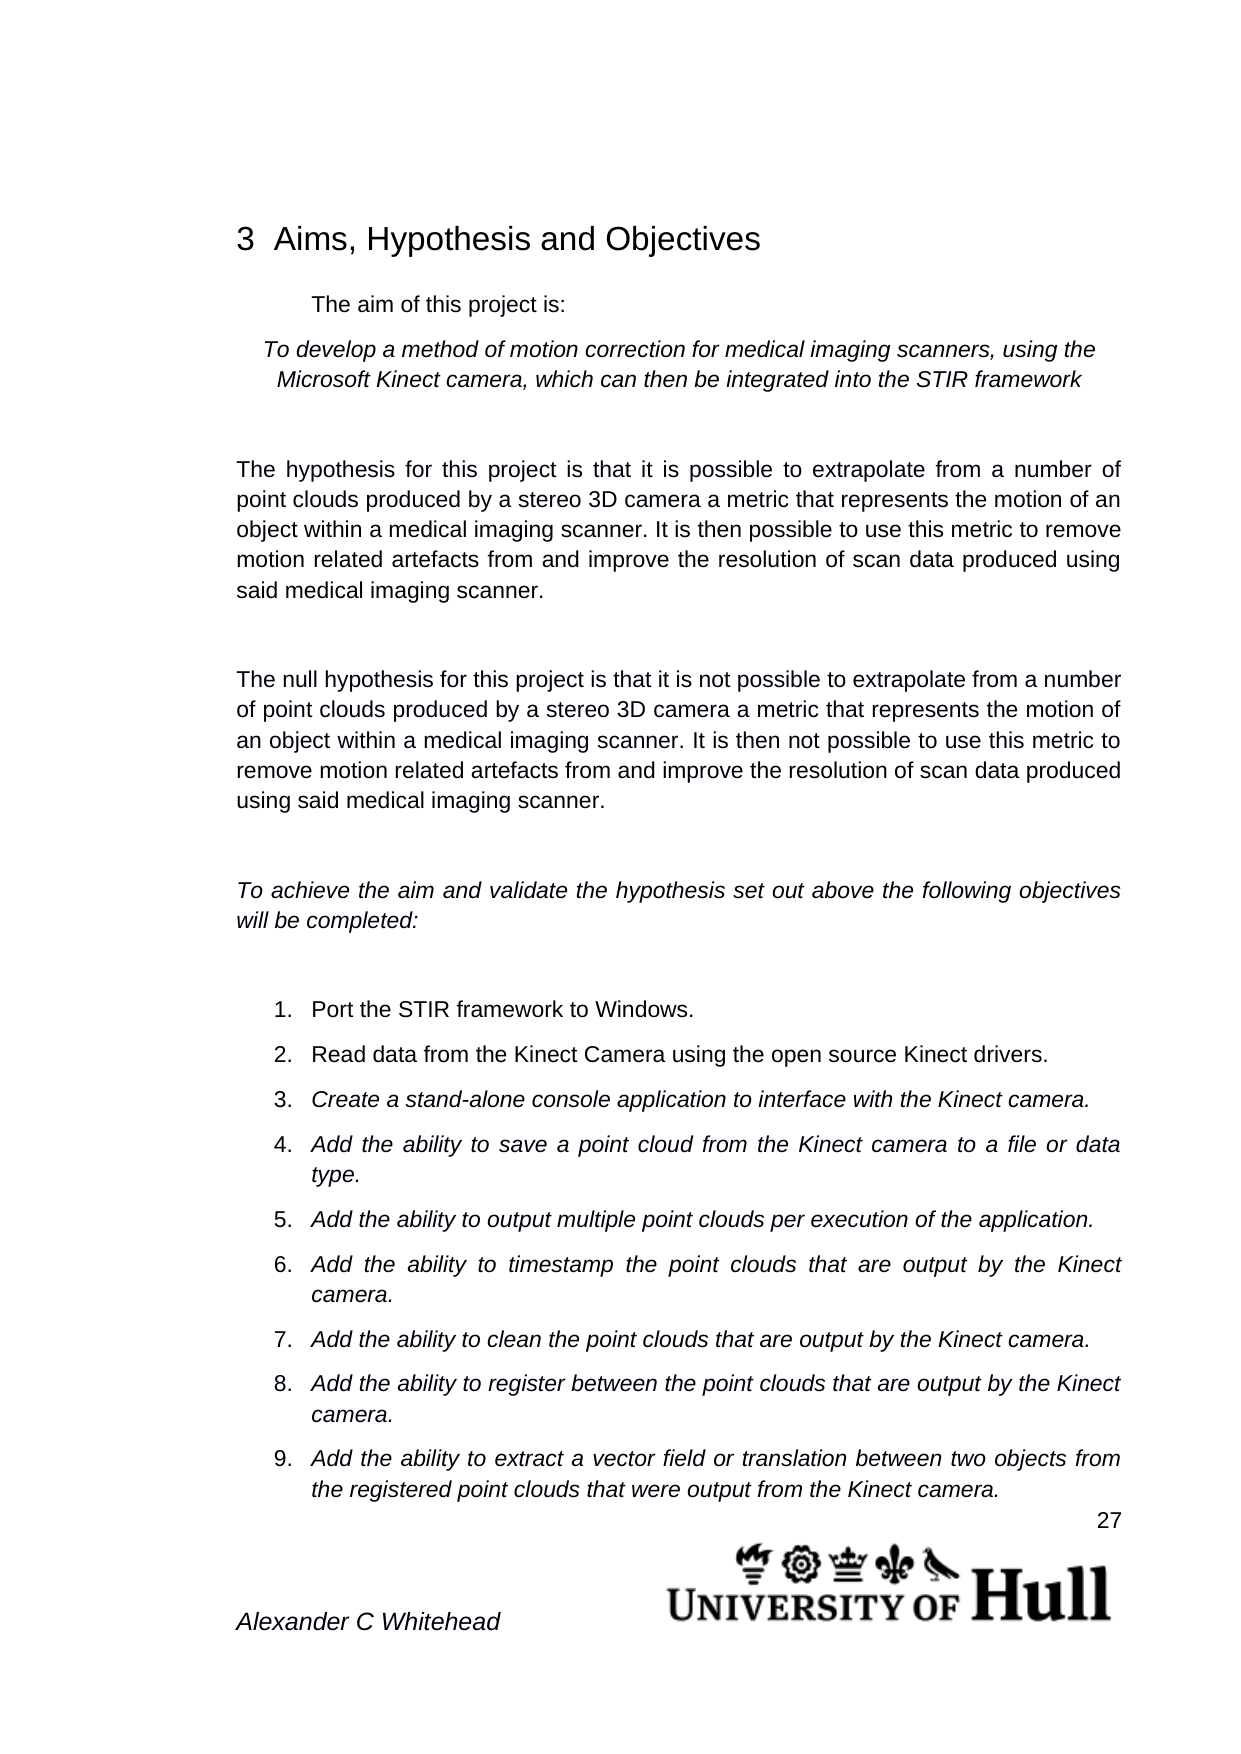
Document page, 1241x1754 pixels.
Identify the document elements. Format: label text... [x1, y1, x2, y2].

text To achieve the aim and validate the hypothesis set out above the following objectives will be completed: [236, 877, 1122, 933]
text The hypothesis for this project is that it is possible to extrapolate from a number of point clouds produced by a stereo 3D camera a metric that represents the motion of an object within a medical imaging scanner. It is then possible to use this metric to remove motion related artefacts from and improve the resolution of scan data produced using said medical imaging scanner. [236, 456, 1122, 603]
subtitle Aims, Hypothesis and Objectives [236, 219, 1122, 258]
list Add the ability to save a point cloud from the Kinect camera to a file or data type. [274, 1131, 1122, 1187]
list Add the ability to extract a vector field or translation between two objects from the registered point clouds that were output from the Kinect camera. [274, 1445, 1122, 1502]
text To develop a method of motion correction for medical imaging scanners, using the Microsoft Kinect camera, which can then be integrated into the STIR framework [236, 336, 1122, 392]
list Add the ability to register between the point clouds that are output by the Kinect camera. [274, 1370, 1122, 1427]
list Read data from the Kinect Camera using the open source Kinect drivers. [274, 1041, 1122, 1067]
text The aim of this project is: [236, 291, 1122, 317]
list Add the ability to clean the point clouds that are output by the Kinect camera. [274, 1326, 1122, 1352]
list Create a stand-alone console application to interface with the Kinect camera. [274, 1086, 1122, 1112]
list Add the ability to timestamp the point clouds that are output by the Kinect camera. [274, 1251, 1122, 1307]
text The null hypothesis for this project is that it is not possible to extrapolate from a number of point clouds produced by a stereo 3D camera a metric that represents the motion of an object within a medical imaging scanner. It is then not possible to use this metric to remove motion related artefacts from and improve the resolution of scan data produced using said medical imaging scanner. [236, 666, 1122, 813]
list Add the ability to output multiple point clouds per execution of the application. [274, 1206, 1122, 1232]
list Port the STIR framework to Windows. [274, 996, 1122, 1023]
picture [660, 1533, 1120, 1631]
